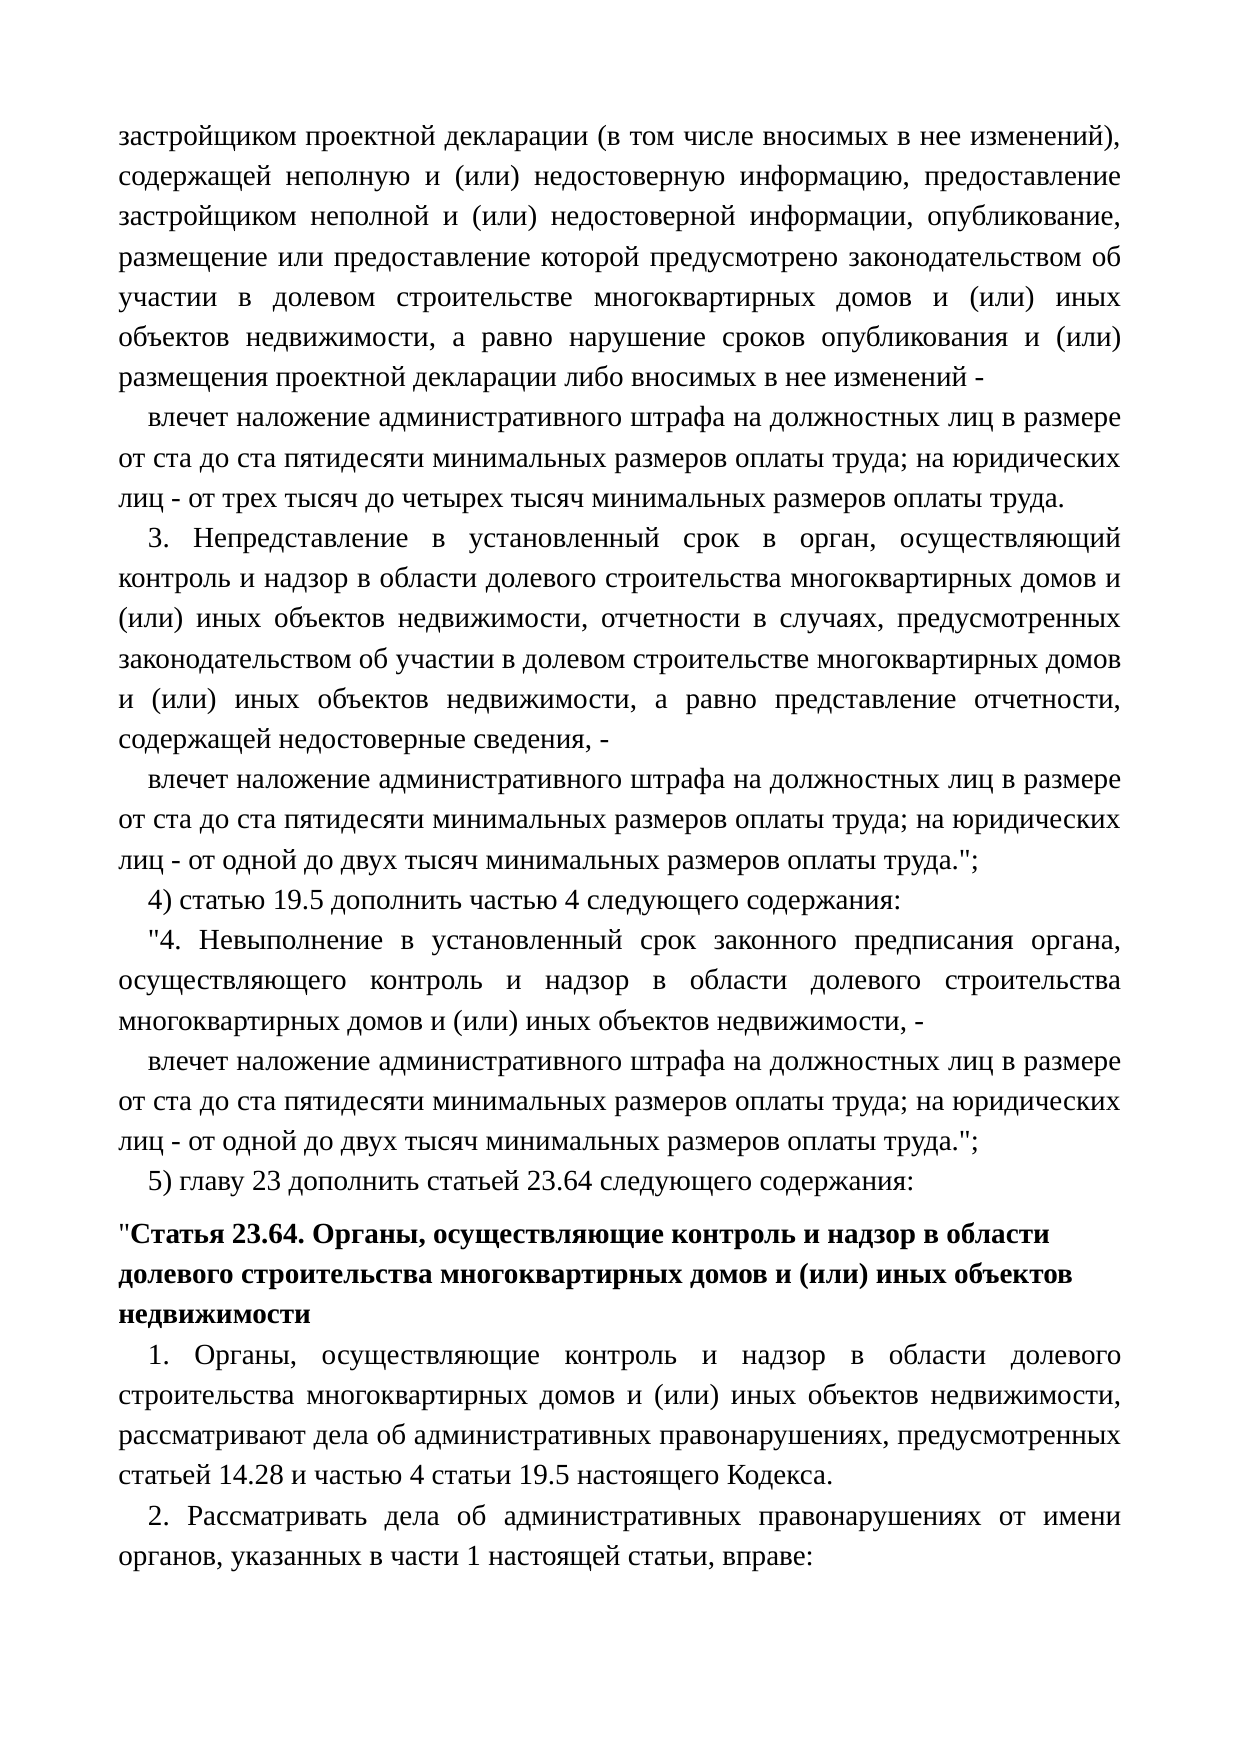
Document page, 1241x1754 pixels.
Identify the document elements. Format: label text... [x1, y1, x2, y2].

text "4. Невыполнение в установленный срок законного предписания органа, осуществляющего контроль и надзор в области долевого строительства многоквартирных домов и (или) иных объектов недвижимости, - [118, 922, 1122, 1036]
text 3. Непредставление в установленный срок в орган, осуществляющий контроль и надзор в области долевого строительства многоквартирных домов и (или) иных объектов недвижимости, отчетности в случаях, предусмотренных законодательством об участии в долевом строительстве многоквартирных домов и (или) иных объектов недвижимости, а равно представление отчетности, содержащей недостоверные сведения, - [118, 520, 1122, 755]
text 5) главу 23 дополнить статьей 23.64 следующего содержания: [118, 1163, 1122, 1197]
text влечет наложение административного штрафа на должностных лиц в размере от ста до ста пятидесяти минимальных размеров оплаты труда; на юридических лиц - от трех тысяч до четырех тысяч минимальных размеров оплаты труда. [118, 399, 1122, 513]
text застройщиком проектной декларации (в том числе вносимых в нее изменений), содержащей неполную и (или) недостоверную информацию, предоставление застройщиком неполной и (или) недостоверной информации, опубликование, размещение или предоставление которой предусмотрено законодательством об участии в долевом строительстве многоквартирных домов и (или) иных объектов недвижимости, а равно нарушение сроков опубликования и (или) размещения проектной декларации либо вносимых в нее изменений - [118, 118, 1122, 393]
text 2. Рассматривать дела об административных правонарушениях от имени органов, указанных в части 1 настоящей статьи, вправе: [118, 1498, 1122, 1571]
text 1. Органы, осуществляющие контроль и надзор в области долевого строительства многоквартирных домов и (или) иных объектов недвижимости, рассматривают дела об административных правонарушениях, предусмотренных статьей 14.28 и частью 4 статьи 19.5 настоящего Кодекса. [118, 1337, 1122, 1491]
text влечет наложение административного штрафа на должностных лиц в размере от ста до ста пятидесяти минимальных размеров оплаты труда; на юридических лиц - от одной до двух тысяч минимальных размеров оплаты труда."; [118, 1043, 1122, 1157]
text "Статья 23.64. Органы, осуществляющие контроль и надзор в области долевого строительства многоквартирных домов и (или) иных объектов недвижимости [118, 1216, 1122, 1330]
text 4) статью 19.5 дополнить частью 4 следующего содержания: [118, 882, 1122, 916]
text влечет наложение административного штрафа на должностных лиц в размере от ста до ста пятидесяти минимальных размеров оплаты труда; на юридических лиц - от одной до двух тысяч минимальных размеров оплаты труда."; [118, 761, 1122, 875]
